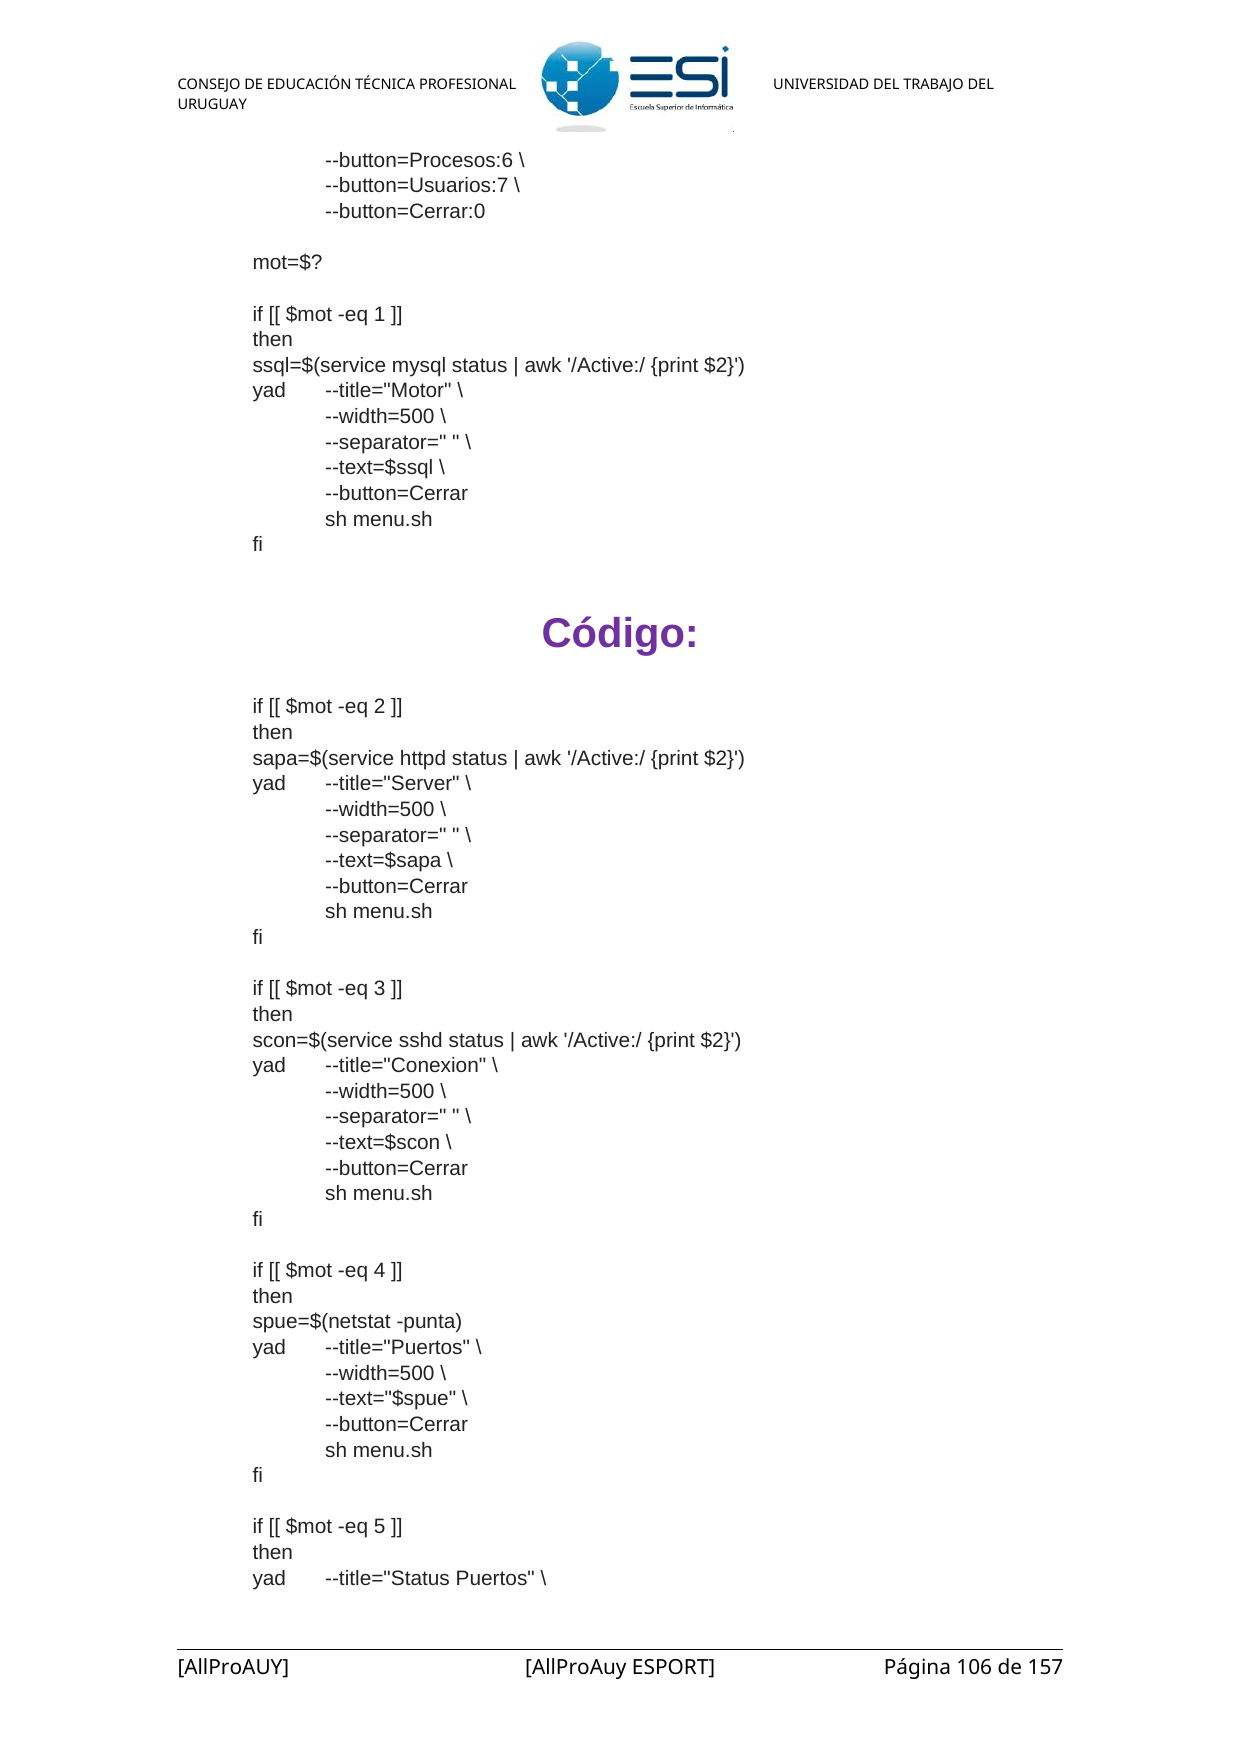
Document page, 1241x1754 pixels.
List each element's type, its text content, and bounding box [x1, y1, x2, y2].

list fi [252, 532, 1063, 582]
picture [534, 39, 734, 132]
title Código: [177, 608, 1063, 656]
list --button=Procesos:6 \ --button=Usuarios:7 \ --button=Cerrar:0 mot=$? if [[ $mot -eq 1 ]] then ssql=$(service mysql status | awk '/Active:/ {print $2}') yad --title="Motor" \ --width=500 \ --separator=" " \ --text=$ssql \ --button=Cerrar sh menu.sh [252, 148, 1063, 530]
list if [[ $mot -eq 2 ]] then sapa=$(service httpd status | awk '/Active:/ {print $2}') yad --title="Server" \ --width=500 \ --separator=" " \ --text=$sapa \ --button=Cerrar sh menu.sh fi if [[ $mot -eq 3 ]] then scon=$(service sshd status | awk '/Active:/ {print $2}') yad --title="Conexion" \ --width=500 \ --separator=" " \ --text=$scon \ --button=Cerrar sh menu.sh fi if [[ $mot -eq 4 ]] then spue=$(netstat -punta) yad --title="Puertos" \ --width=500 \ --text="$spue" \ --button=Cerrar sh menu.sh fi if [[ $mot -eq 5 ]] then yad --title="Status Puertos" \ [252, 669, 1063, 1589]
